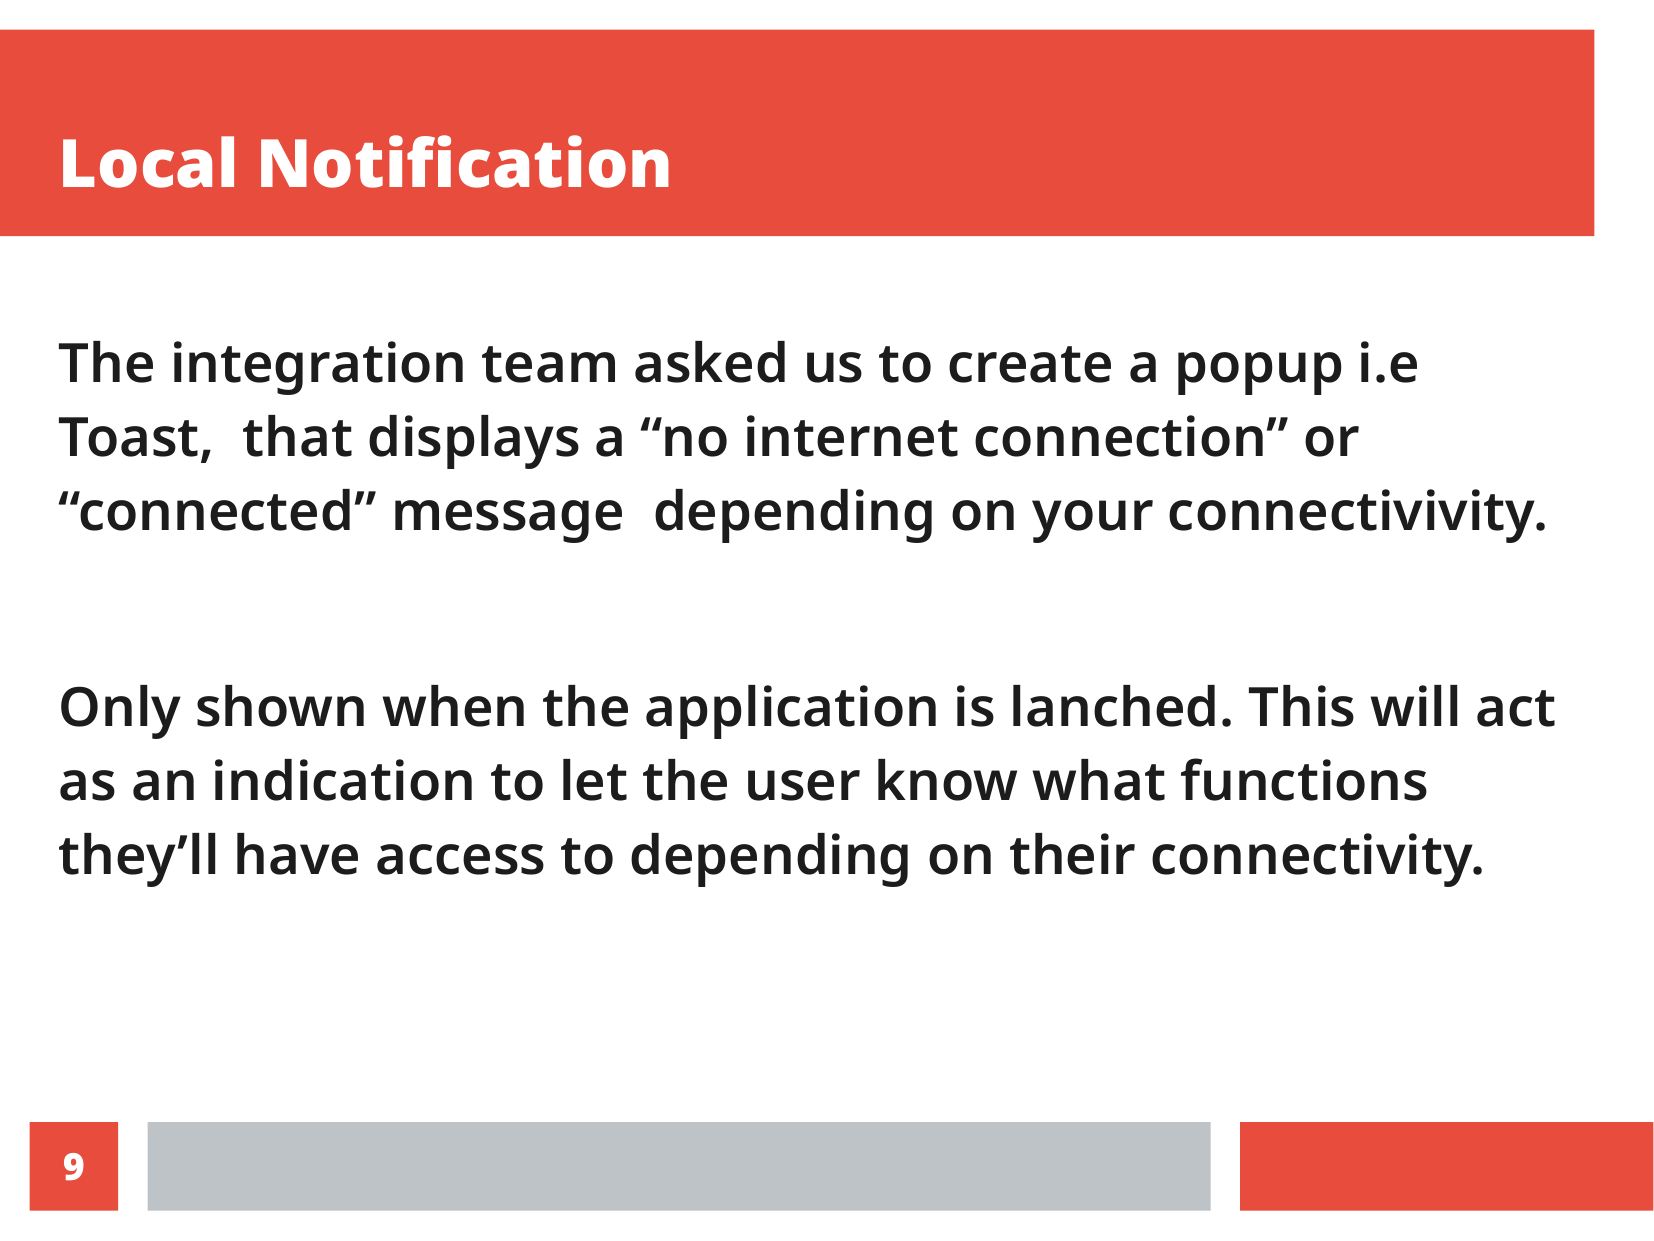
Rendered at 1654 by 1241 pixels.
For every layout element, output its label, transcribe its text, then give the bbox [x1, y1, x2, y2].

title Local Notification [59, 59, 1595, 207]
list The integration team asked us to create a popup i.e Toast, that displays a “no internet connection” or “connected” message depending on your connectivivity. Only shown when the application is lanched. This will act as an indication to let the user know what functions they’ll have access to depending on their connectivity. [59, 324, 1565, 1093]
